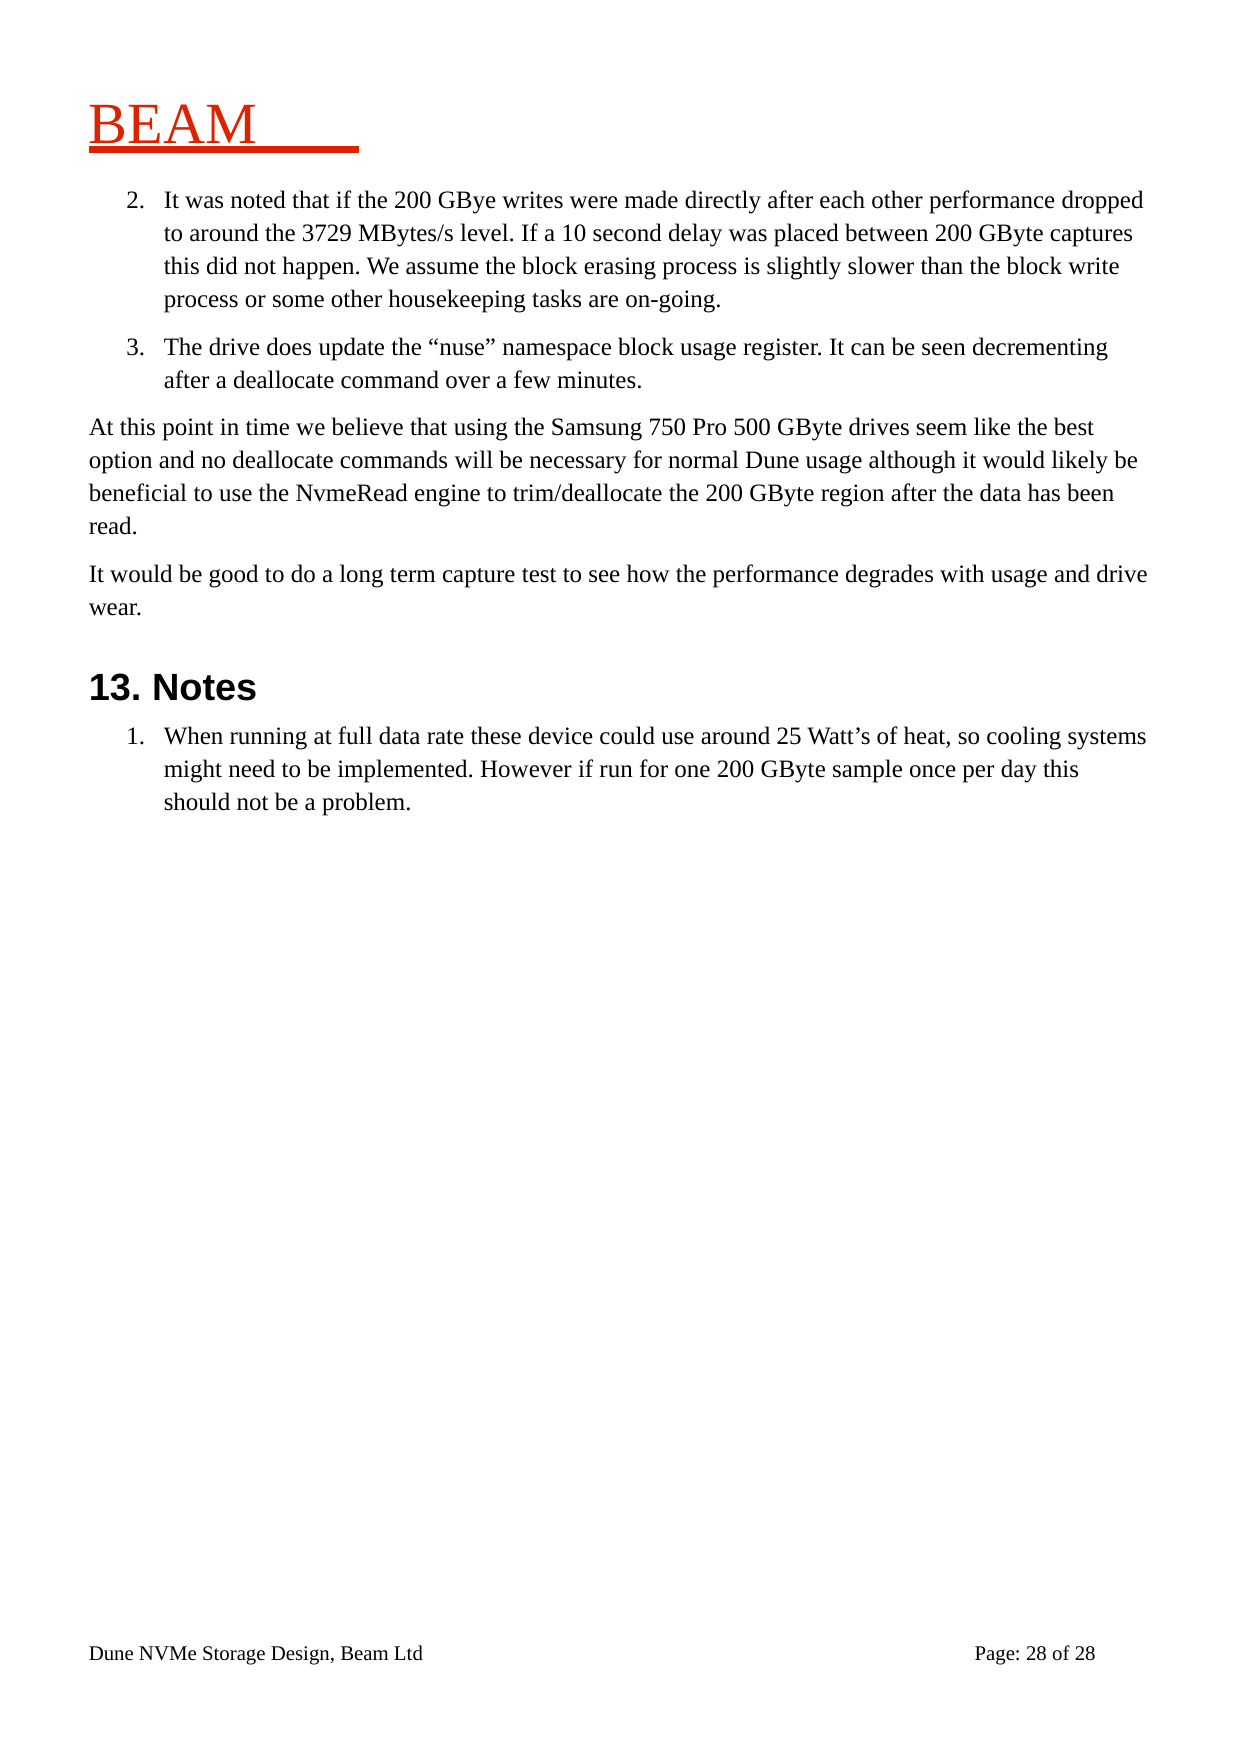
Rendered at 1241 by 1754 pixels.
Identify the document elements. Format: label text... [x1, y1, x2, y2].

text At this point in time we believe that using the Samsung 750 Pro 500 GByte drives seem like the best option and no deallocate commands will be necessary for normal Dune usage although it would likely be beneficial to use the NvmeRead engine to trim/deallocate the 200 GByte region after the data has been read. [88, 412, 1152, 540]
list The drive does update the “nuse” namespace block usage register. It can be seen decrementing after a deallocate command over a few minutes. [126, 332, 1152, 393]
text It would be good to do a long term capture test to see how the performance degrades with usage and drive wear. [88, 559, 1152, 621]
list It was noted that if the 200 GBye writes were made directly after each other performance dropped to around the 3729 MBytes/s level. If a 10 second delay was placed between 200 GByte captures this did not happen. We assume the block erasing process is slightly slower than the block write process or some other housekeeping tasks are on-going. [126, 185, 1152, 313]
list When running at full data rate these device could use around 25 Watt’s of heat, so cooling systems might need to be implemented. However if run for one 200 GByte sample once per day this should not be a problem. [126, 721, 1152, 816]
subtitle Notes [88, 665, 1152, 708]
